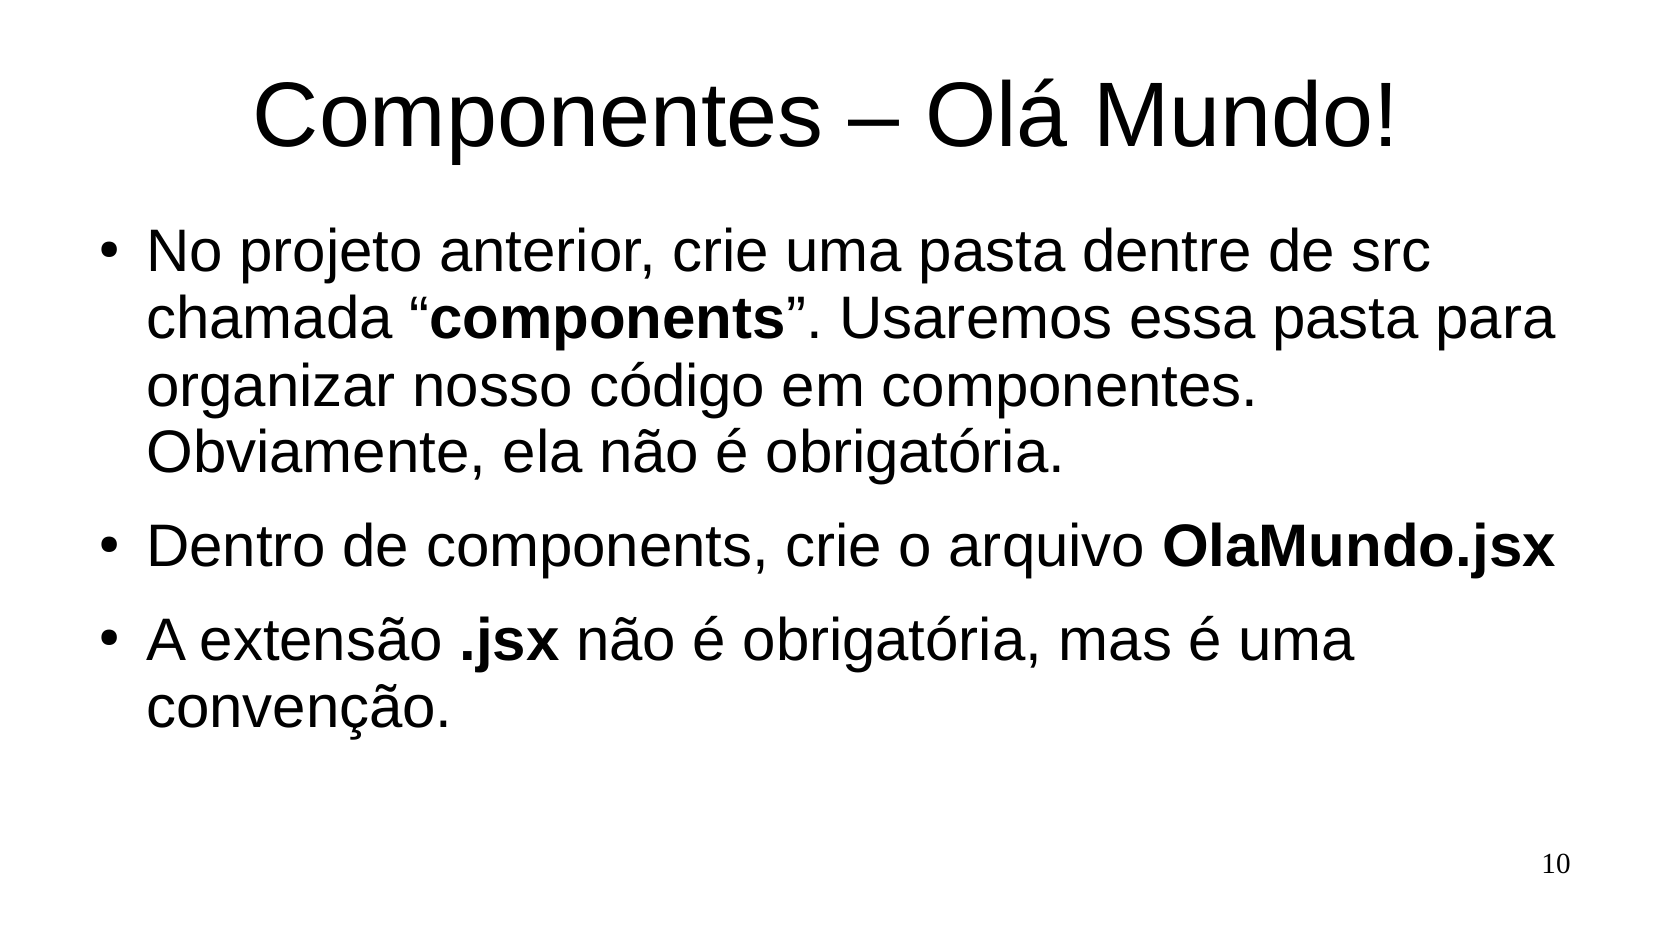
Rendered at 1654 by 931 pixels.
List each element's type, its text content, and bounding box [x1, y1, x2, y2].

title Componentes – Olá Mundo! [82, 37, 1571, 193]
list No projeto anterior, crie uma pasta dentre de src chamada “components”. Usaremos essa pasta para organizar nosso código em componentes. Obviamente, ela não é obrigatória. Dentro de components, crie o arquivo OlaMundo.jsx A extensão .jsx não é obrigatória, mas é uma convenção. [82, 217, 1571, 758]
